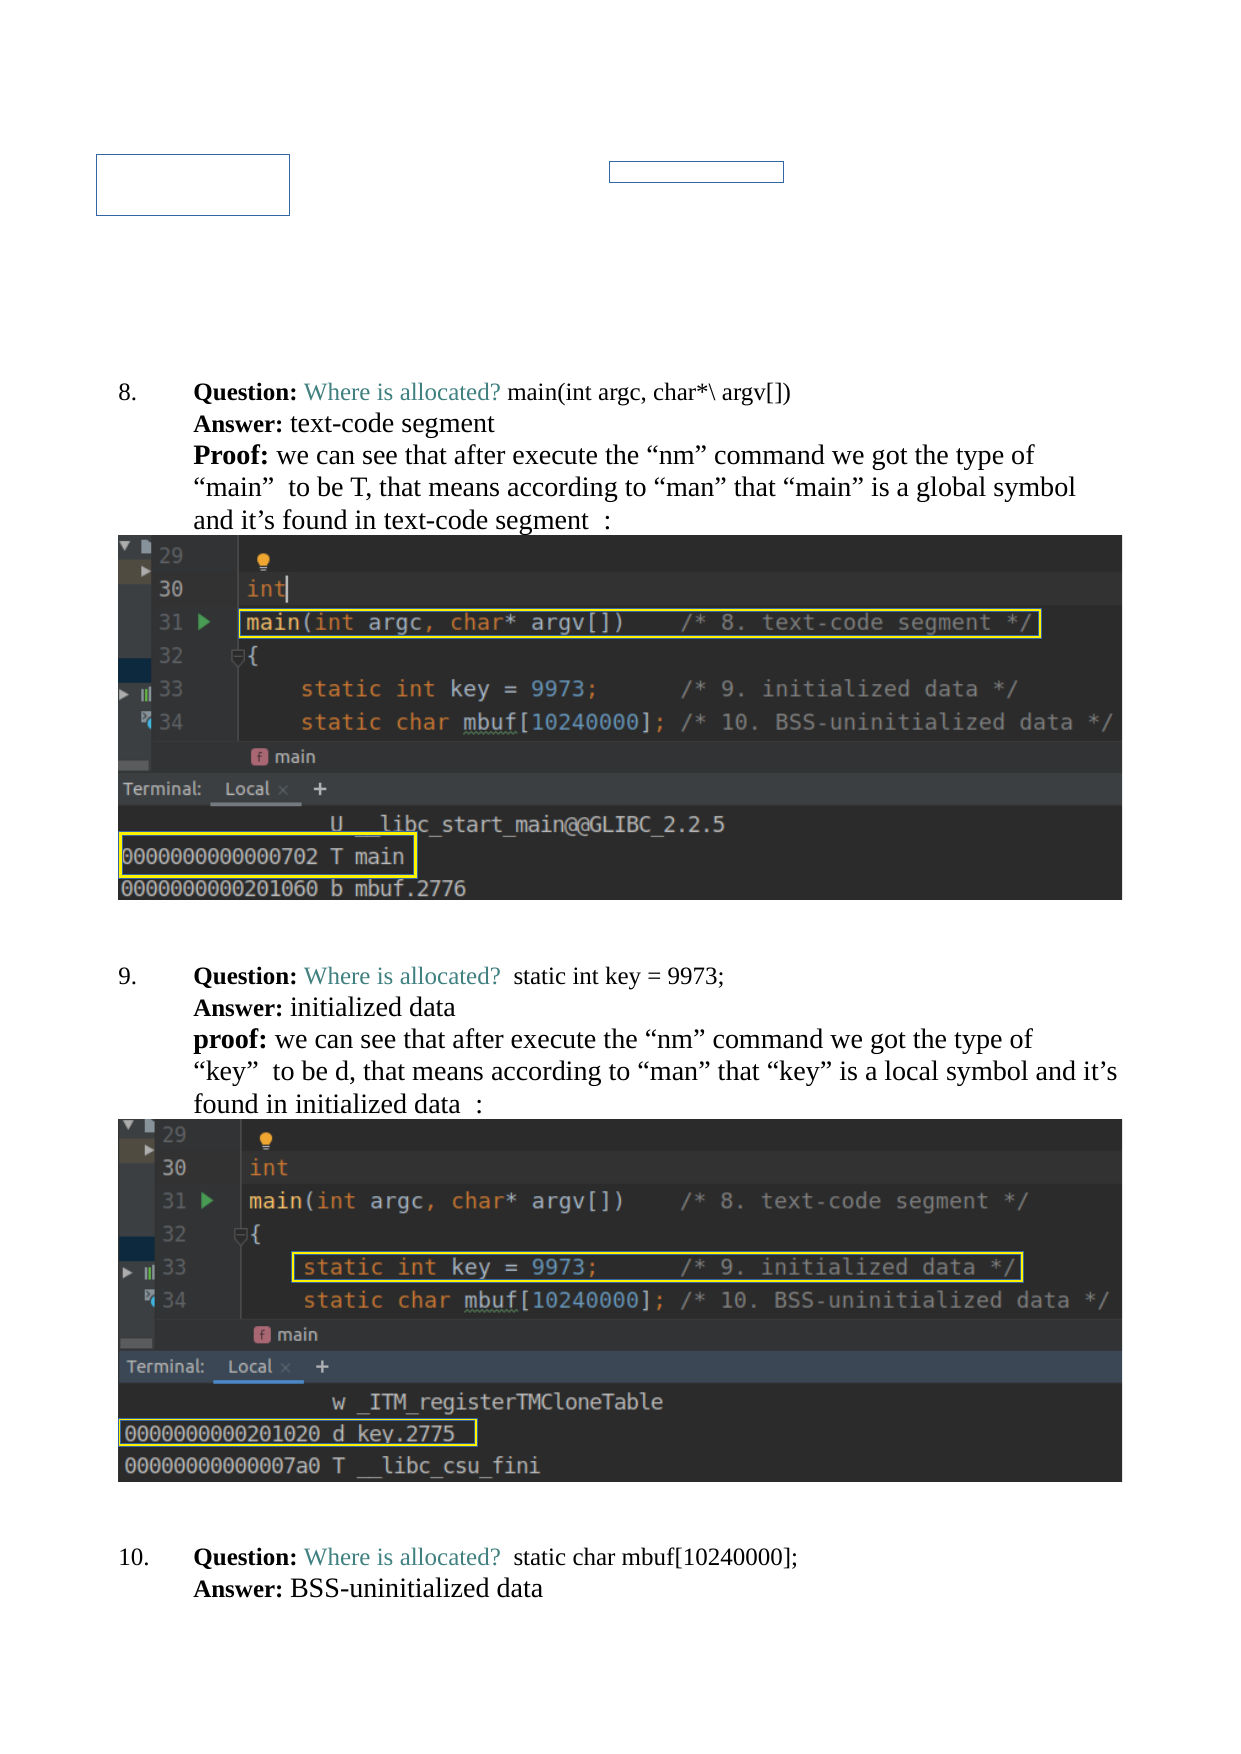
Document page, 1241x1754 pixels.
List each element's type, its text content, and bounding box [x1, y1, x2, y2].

picture [123, 836, 413, 874]
text Proof: we can see that after execute the “nm” command we got the type of “main” to be T, that means according to “man” that “main” is a global symbol and it’s found in text-code segment : [118, 438, 1122, 535]
text 9. Question: Where is allocated? static int key = 9973; [118, 961, 1122, 990]
text proof: we can see that after execute the “nm” command we got the type of “key” to be d, that means according to “man” that “key” is a local symbol and it’s found in initialized data : [118, 1022, 1122, 1119]
text 8. Question: Where is allocated? main(int argc, char*\ argv[]) [118, 377, 1122, 406]
picture [118, 535, 1123, 900]
text Answer: initialized data [118, 990, 1122, 1022]
picture [121, 1421, 474, 1443]
text 10. Question: Where is allocated? static char mbuf[10240000]; [118, 1542, 1122, 1571]
picture [118, 1119, 1123, 1482]
text Answer: text-code segment [118, 406, 1122, 438]
text Answer: BSS-uninitialized data [118, 1571, 1122, 1603]
